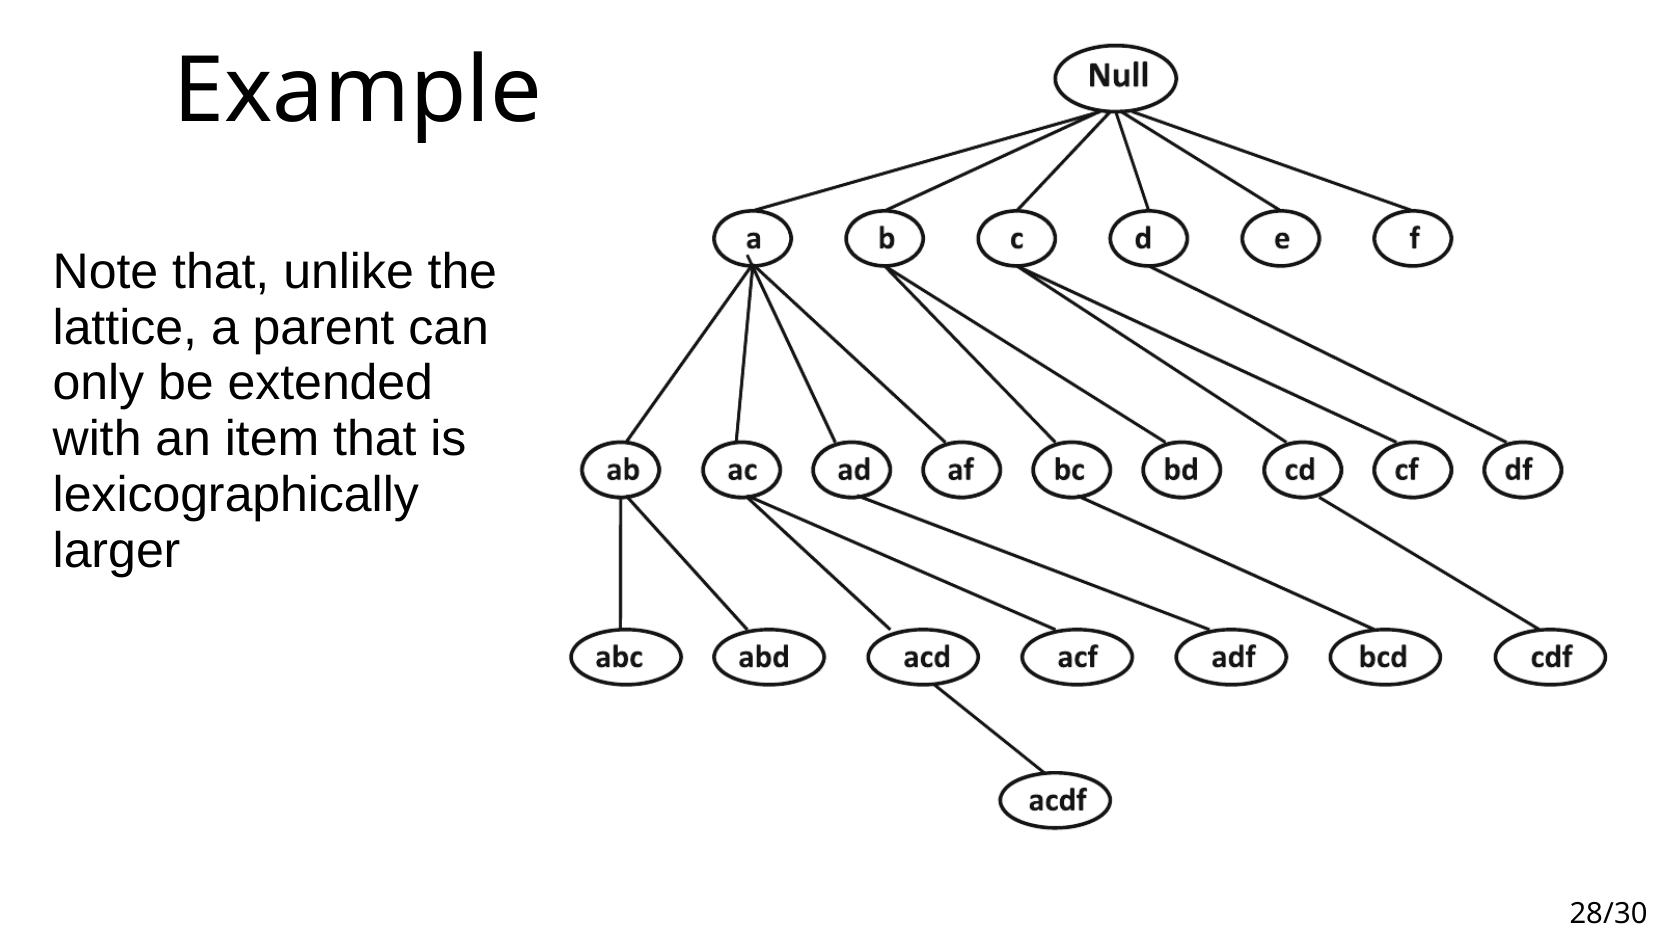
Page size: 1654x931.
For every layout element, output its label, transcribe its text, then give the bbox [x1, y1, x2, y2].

picture [515, 24, 1634, 850]
title Example [82, 1, 634, 170]
text_box Note that, unlike the lattice, a parent can only be extended with an item that is lexicographically larger [37, 235, 519, 768]
